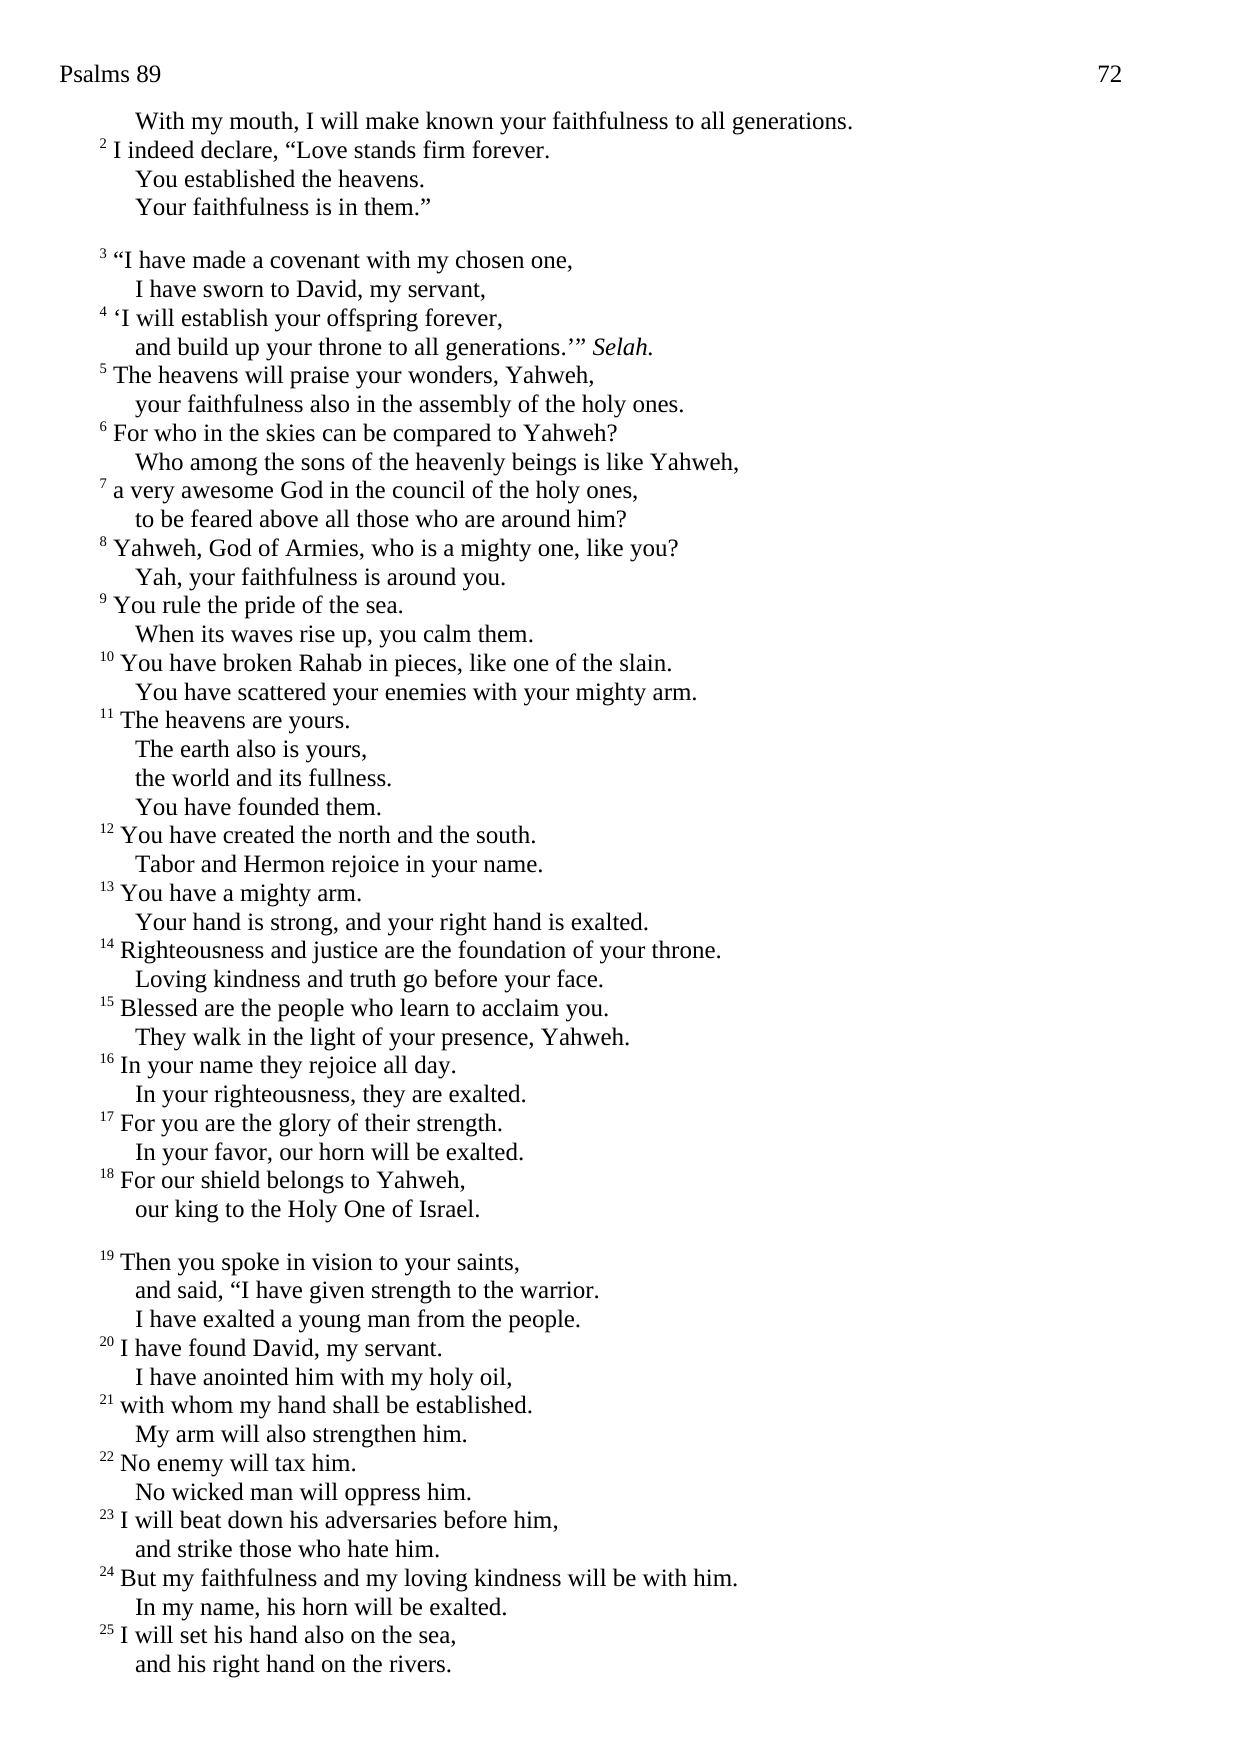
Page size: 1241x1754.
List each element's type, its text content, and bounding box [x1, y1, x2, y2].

text and strike those who hate him. [135, 1534, 1122, 1563]
text 15 Blessed are the people who learn to acclaim you. [99, 993, 1122, 1022]
text My arm will also strengthen him. [135, 1419, 1122, 1448]
text I have exalted a young man from the people. [135, 1304, 1122, 1333]
text 22 No enemy will tax him. [99, 1448, 1122, 1477]
text I have sworn to David, my servant, [135, 274, 1122, 303]
text 6 For who in the skies can be compared to Yahweh? [99, 418, 1122, 447]
text 16 In your name they rejoice all day. [99, 1050, 1122, 1079]
text 9 You rule the pride of the sea. [99, 590, 1122, 619]
text 7 a very awesome God in the council of the holy ones, [99, 475, 1122, 504]
text You have scattered your enemies with your mighty arm. [135, 677, 1122, 705]
text You established the heavens. [135, 164, 1122, 192]
text 10 You have broken Rahab in pieces, like one of the slain. [99, 648, 1122, 677]
text 18 For our shield belongs to Yahweh, [99, 1165, 1122, 1194]
text 5 The heavens will praise your wonders, Yahweh, [99, 360, 1122, 389]
text In my name, his horn will be exalted. [135, 1592, 1122, 1621]
text and build up your throne to all generations.’” Selah. [135, 332, 1122, 360]
text and said, “I have given strength to the warrior. [135, 1276, 1122, 1304]
text No wicked man will oppress him. [135, 1477, 1122, 1506]
text 11 The heavens are yours. [99, 705, 1122, 734]
text 13 You have a mighty arm. [99, 878, 1122, 907]
text 25 I will set his hand also on the sea, [99, 1621, 1122, 1649]
text to be feared above all those who are around him? [135, 504, 1122, 533]
text your faithfulness also in the assembly of the holy ones. [135, 389, 1122, 418]
text 3 “I have made a covenant with my chosen one, [99, 245, 1122, 274]
text 2 I indeed declare, “Love stands firm forever. [99, 135, 1122, 164]
text In your righteousness, they are exalted. [135, 1079, 1122, 1108]
text Your hand is strong, and your right hand is exalted. [135, 907, 1122, 935]
text 17 For you are the glory of their strength. [99, 1108, 1122, 1137]
text our king to the Holy One of Israel. [135, 1194, 1122, 1223]
text 12 You have created the north and the south. [99, 820, 1122, 849]
text They walk in the light of your presence, Yahweh. [135, 1022, 1122, 1050]
text and his right hand on the rivers. [135, 1649, 1122, 1678]
text The earth also is yours, [135, 734, 1122, 763]
text When its waves rise up, you calm them. [135, 619, 1122, 648]
text 14 Righteousness and justice are the foundation of your throne. [99, 935, 1122, 964]
text I have anointed him with my holy oil, [135, 1362, 1122, 1391]
text 8 Yahweh, God of Armies, who is a mighty one, like you? [99, 533, 1122, 562]
text 4 ‘I will establish your offspring forever, [99, 303, 1122, 332]
text Tabor and Hermon rejoice in your name. [135, 849, 1122, 878]
text 21 with whom my hand shall be established. [99, 1391, 1122, 1419]
text Who among the sons of the heavenly beings is like Yahweh, [135, 447, 1122, 475]
text 20 I have found David, my servant. [99, 1333, 1122, 1362]
text Your faithfulness is in them.” [135, 192, 1122, 221]
text In your favor, our horn will be exalted. [135, 1137, 1122, 1165]
text With my mouth, I will make known your faithfulness to all generations. [135, 106, 1122, 135]
text Loving kindness and truth go before your face. [135, 964, 1122, 993]
text 19 Then you spoke in vision to your saints, [99, 1247, 1122, 1276]
text 23 I will beat down his adversaries before him, [99, 1506, 1122, 1534]
text 24 But my faithfulness and my loving kindness will be with him. [99, 1563, 1122, 1592]
text Yah, your faithfulness is around you. [135, 562, 1122, 590]
text the world and its fullness. [135, 763, 1122, 792]
text You have founded them. [135, 792, 1122, 820]
